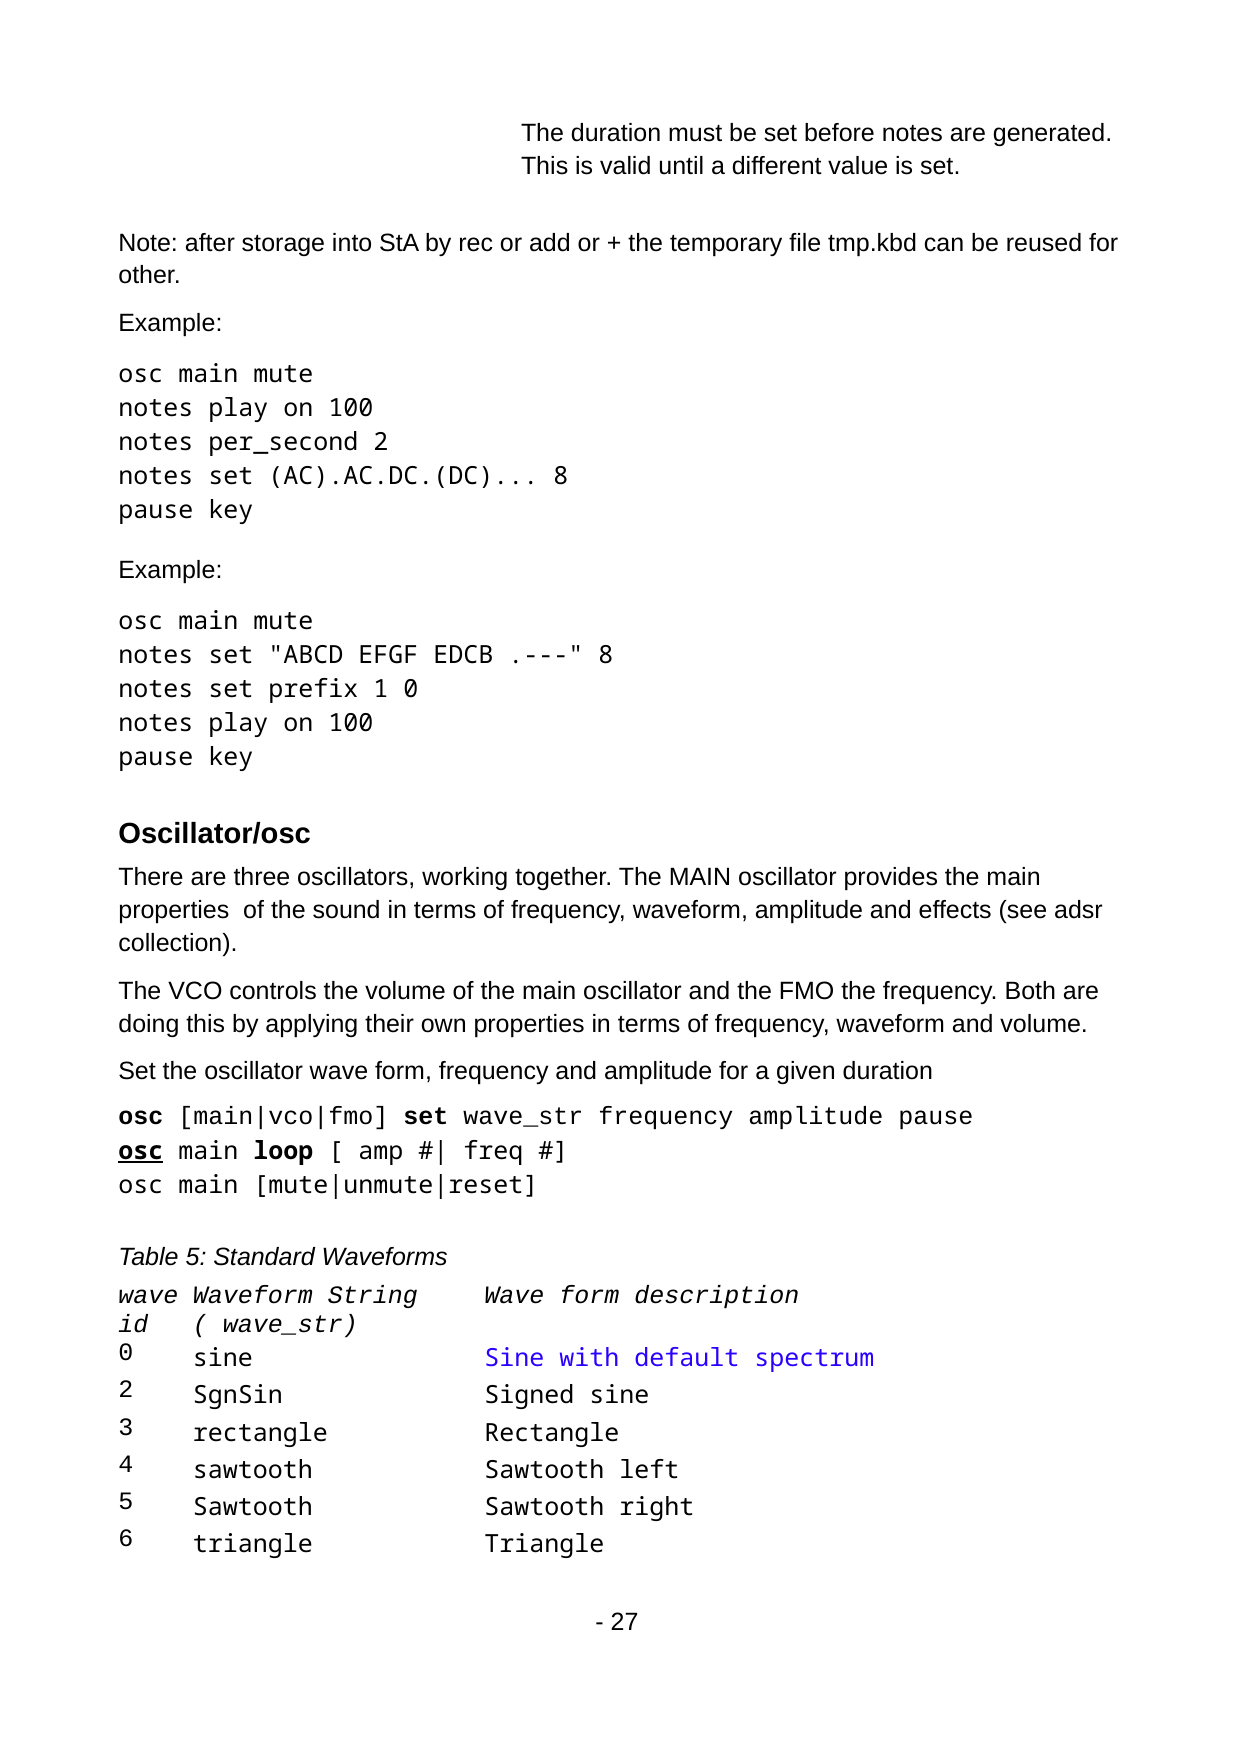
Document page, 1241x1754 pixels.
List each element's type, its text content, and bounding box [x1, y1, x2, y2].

table_cell [118, 118, 521, 199]
text Set the oscillator wave form, frequency and amplitude for a given duration [118, 1056, 1122, 1085]
table_cell Sawtooth right [484, 1489, 924, 1526]
text Table 5: Standard Waveforms [118, 1242, 1122, 1270]
text Note: after storage into StA by rec or add or + the temporary file tmp.kbd can be reused for other. [118, 227, 1122, 289]
table_header Wave form description [484, 1283, 924, 1339]
table_cell Signed sine [484, 1377, 924, 1414]
table_header waveid [118, 1283, 193, 1339]
text osc main mute [118, 602, 1122, 636]
table_cell 0 [118, 1340, 193, 1377]
subtitle Oscillator/osc [118, 816, 1122, 849]
table_cell Sine with default spectrum [484, 1340, 924, 1377]
table_cell Sawtooth [193, 1489, 484, 1526]
table_header Waveform String ( wave_str) [193, 1283, 484, 1339]
table_cell sawtooth [193, 1451, 484, 1489]
table_cell 3 [118, 1414, 193, 1451]
table_cell 2 [118, 1377, 193, 1414]
text notes set prefix 1 0 [118, 671, 1122, 704]
table_cell sine [193, 1340, 484, 1377]
text The VCO controls the volume of the main oscillator and the FMO the frequency. Both are doing this by applying their own properties in terms of frequency, waveform and volume. [118, 976, 1122, 1037]
table_cell Sawtooth left [484, 1451, 924, 1489]
text osc [main|vco|fmo] set wave_str frequency amplitude pause [118, 1104, 1122, 1132]
text notes set "ABCD EFGF EDCB .---" 8 [118, 636, 1122, 671]
table_cell triangle [193, 1526, 484, 1563]
table_cell 5 [118, 1489, 193, 1526]
text notes per_second 2 [118, 424, 1122, 458]
text There are three oscillators, working together. The MAIN oscillator provides the main properties of the sound in terms of frequency, waveform, amplitude and effects (see adsr collection). [118, 862, 1122, 957]
table_cell Rectangle [484, 1414, 924, 1451]
table_cell The duration must be set before notes are generated. This is valid until a different value is set. [521, 118, 1122, 199]
table_cell 6 [118, 1526, 193, 1563]
table_cell Triangle [484, 1526, 924, 1563]
text osc main [mute|unmute|reset] [118, 1166, 1122, 1200]
text notes set (AC).AC.DC.(DC)... 8 [118, 458, 1122, 492]
text pause key [118, 739, 1122, 773]
table_cell 4 [118, 1451, 193, 1489]
text notes play on 100 [118, 390, 1122, 424]
table_cell rectangle [193, 1414, 484, 1451]
text pause key [118, 492, 1122, 526]
table_cell SgnSin [193, 1377, 484, 1414]
text notes play on 100 [118, 704, 1122, 739]
text Example: [118, 555, 1122, 583]
text Example: [118, 308, 1122, 337]
text osc main loop [ amp #| freq #] [118, 1132, 1122, 1166]
text osc main mute [118, 356, 1122, 390]
